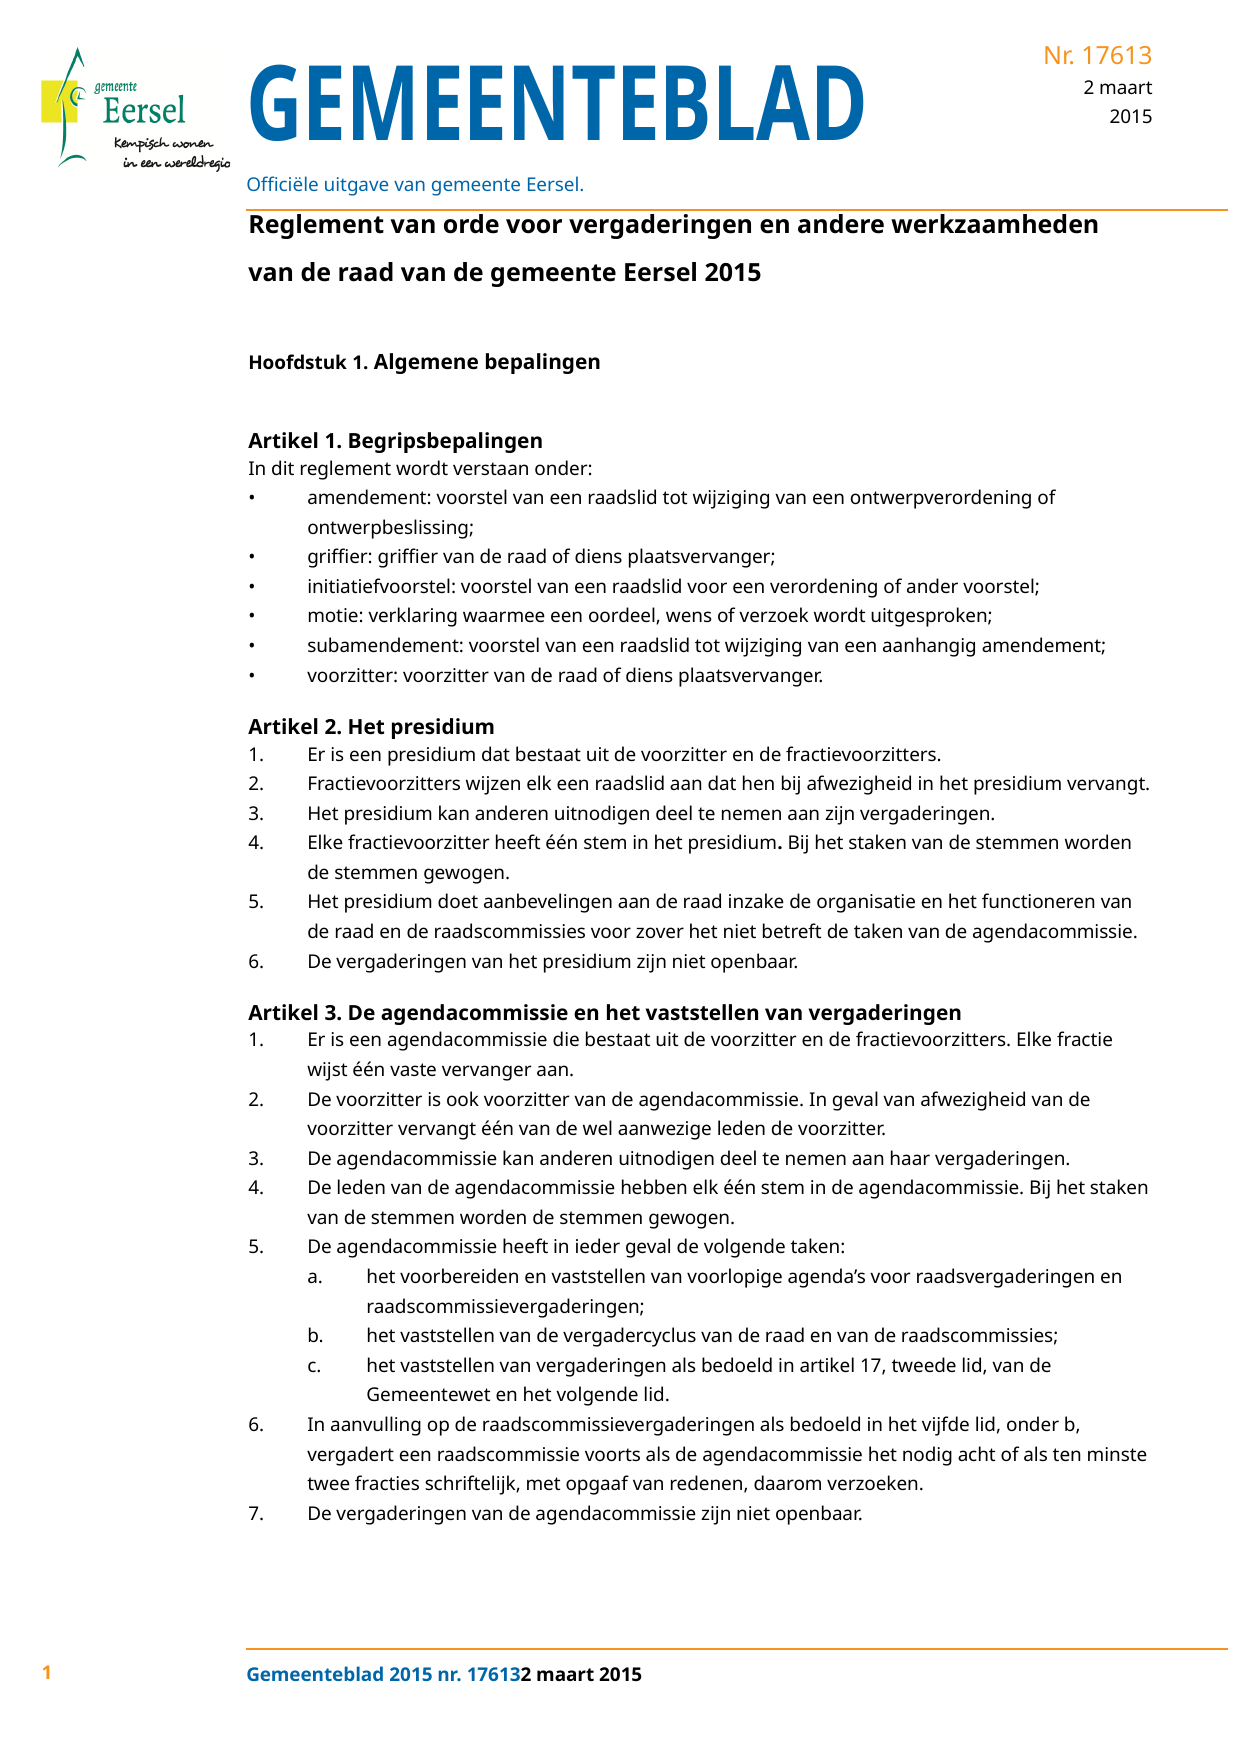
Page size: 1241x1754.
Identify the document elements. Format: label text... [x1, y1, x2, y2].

list Het presidium doet aanbevelingen aan de raad inzake de organisatie en het functioneren van de raad en de raadscommissies voor zover het niet betreft de taken van de agendacommissie. [248, 889, 1152, 944]
list Er is een presidium dat bestaat uit de voorzitter en de fractievoorzitters. [248, 741, 1152, 766]
list Fractievoorzitters wijzen elk een raadslid aan dat hen bij afwezigheid in het presidium vervangt. [248, 770, 1152, 796]
text Artikel 1. Begripsbepalingen [248, 426, 1152, 455]
text Reglement van orde voor vergaderingen en andere werkzaamheden van de raad van de gemeente Eersel 2015 [248, 211, 1152, 288]
list griffier: griffier van de raad of diens plaatsvervanger; [248, 543, 1152, 569]
list De vergaderingen van het presidium zijn niet openbaar. [248, 948, 1152, 973]
list Er is een agendacommissie die bestaat uit de voorzitter en de fractievoorzitters. Elke fractie wijst één vaste vervanger aan. [248, 1027, 1152, 1082]
text Artikel 2. Het presidium [248, 712, 1152, 741]
text In dit reglement wordt verstaan onder: [248, 455, 1152, 481]
list het vaststellen van de vergadercyclus van de raad en van de raadscommissies; [307, 1322, 1152, 1348]
list initiatiefvoorstel: voorstel van een raadslid voor een verordening of ander voorstel; [248, 573, 1152, 599]
list voorzitter: voorzitter van de raad of diens plaatsvervanger. [248, 662, 1152, 688]
list De agendacommissie kan anderen uitnodigen deel te nemen aan haar vergaderingen. [248, 1145, 1152, 1171]
list De voorzitter is ook voorzitter van de agendacommissie. In geval van afwezigheid van de voorzitter vervangt één van de wel aanwezige leden de voorzitter. [248, 1086, 1152, 1141]
list het voorbereiden en vaststellen van voorlopige agenda’s voor raadsvergaderingen en raadscommissievergaderingen; [307, 1263, 1152, 1319]
list het vaststellen van vergaderingen als bedoeld in artikel 17, tweede lid, van de Gemeentewet en het volgende lid. [307, 1352, 1152, 1407]
list De agendacommissie heeft in ieder geval de volgende taken: [248, 1234, 1152, 1259]
list Het presidium kan anderen uitnodigen deel te nemen aan zijn vergaderingen. [248, 800, 1152, 826]
list De vergaderingen van de agendacommissie zijn niet openbaar. [248, 1500, 1152, 1526]
list amendement: voorstel van een raadslid tot wijziging van een ontwerpverordening of ontwerpbeslissing; [248, 484, 1152, 540]
list In aanvulling op de raadscommissievergaderingen als bedoeld in het vijfde lid, onder b, vergadert een raadscommissie voorts als de agendacommissie het nodig acht of als ten minste twee fracties schriftelijk, met opgaaf van redenen, daarom verzoeken. [248, 1411, 1152, 1496]
text Artikel 3. De agendacommissie en het vaststellen van vergaderingen [248, 998, 1152, 1027]
picture [41, 47, 231, 172]
list motie: verklaring waarmee een oordeel, wens of verzoek wordt uitgesproken; [248, 603, 1152, 628]
list De leden van de agendacommissie hebben elk één stem in de agendacommissie. Bij het staken van de stemmen worden de stemmen gewogen. [248, 1174, 1152, 1230]
list subamendement: voorstel van een raadslid tot wijziging van een aanhangig amendement; [248, 632, 1152, 658]
text Hoofdstuk 1. Algemene bepalingen [248, 347, 1152, 376]
list Elke fractievoorzitter heeft één stem in het presidium. Bij het staken van de stemmen worden de stemmen gewogen. [248, 829, 1152, 885]
